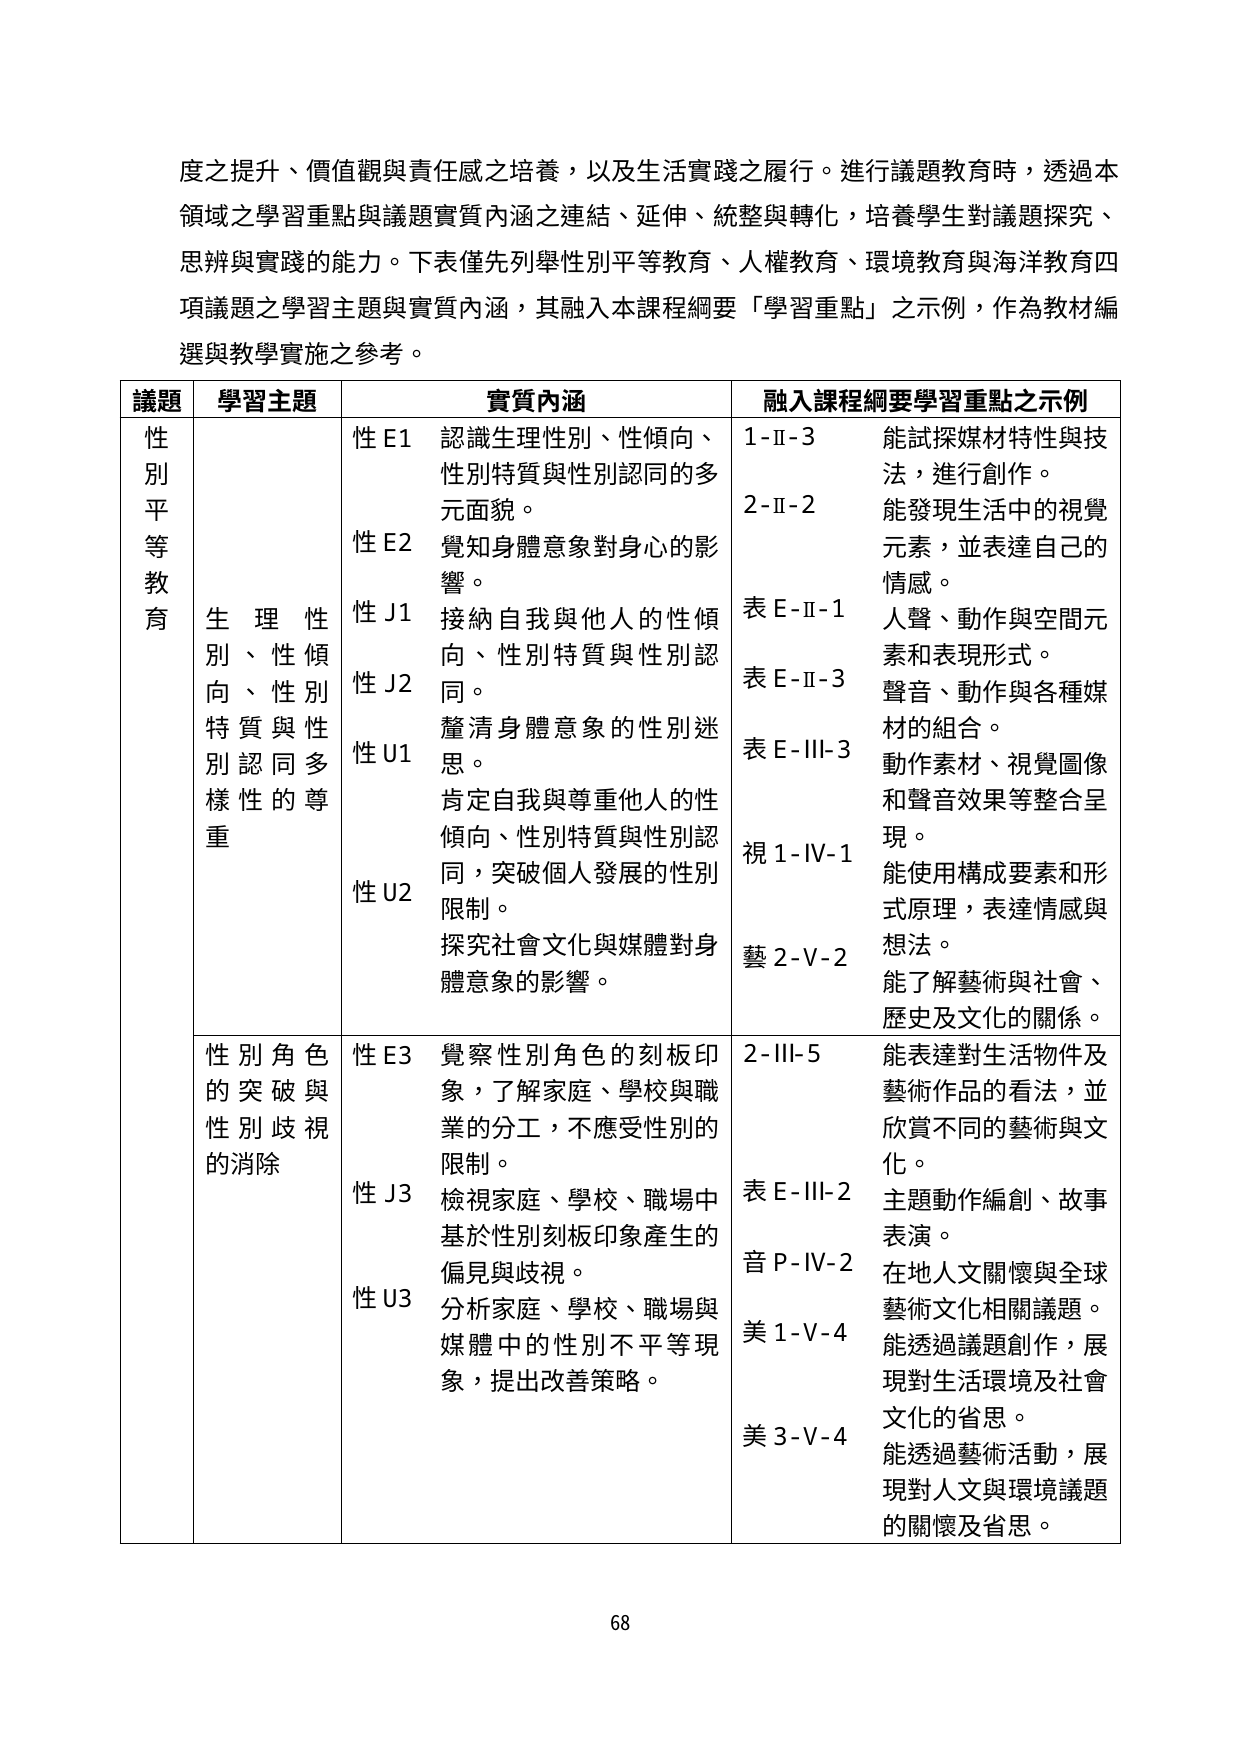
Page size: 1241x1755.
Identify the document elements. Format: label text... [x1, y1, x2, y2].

table_cell 2-Ⅲ-5 表E-Ⅲ-2 音P-Ⅳ-2 美1-V-4 美3-V-4 [732, 1036, 871, 1543]
table_cell 性別平等教育 [121, 418, 193, 1543]
table_cell 覺察性別角色的刻板印象，了解家庭、學校與職業的分工，不應受性別的限制。 檢視家庭、學校、職場中基於性別刻板印象產生的偏見與歧視。 分析家庭、學校、職場與媒體中的性別不平等現象，提出改善策略。 [429, 1036, 731, 1543]
table_cell 性E1 性E2 性J1 性J2 性U1 性U2 [342, 418, 429, 1034]
table_header 學習主題 [194, 381, 341, 417]
table_header 議題 [121, 381, 193, 417]
text 度之提升、價值觀與責任感之培養，以及生活實踐之履行。進行議題教育時，透過本領域之學習重點與議題實質內涵之連結、延伸、統整與轉化，培養學生對議題探究、思辨與實踐的能力。下表僅先列舉性別平等教育、人權教育、環境教育與海洋教育四項議題之學習主題與實質內涵，其融入本課程綱要「學習重點」之示例，作為教材編選與教學實施之參考。 [179, 143, 1120, 372]
table_cell 能試探媒材特性與技法，進行創作。 能發現生活中的視覺元素，並表達自己的情感。 人聲、動作與空間元素和表現形式。 聲音、動作與各種媒材的組合。 動作素材、視覺圖像和聲音效果等整合呈現。 能使用構成要素和形式原理，表達情感與想法。 能了解藝術與社會、歷史及文化的關係。 [871, 418, 1120, 1034]
table_cell 能表達對生活物件及藝術作品的看法，並欣賞不同的藝術與文化。 主題動作編創、故事表演。 在地人文關懷與全球藝術文化相關議題。 能透過議題創作，展現對生活環境及社會文化的省思。 能透過藝術活動，展現對人文與環境議題的關懷及省思。 [871, 1036, 1120, 1543]
table_cell 生理性別、性傾向、性別特質與性別認同多樣性的尊重 [194, 418, 341, 1034]
table_header 實質內涵 [342, 381, 731, 417]
table_cell 性E3 性J3 性U3 [342, 1036, 429, 1543]
table_header 融入課程綱要學習重點之示例 [732, 381, 1120, 417]
table_cell 性別角色的突破與性別歧視的消除 [194, 1036, 341, 1543]
table_cell 認識生理性別、性傾向、性別特質與性別認同的多元面貌。 覺知身體意象對身心的影響。 接納自我與他人的性傾向、性別特質與性別認同。 釐清身體意象的性別迷思。 肯定自我與尊重他人的性傾向、性別特質與性別認同，突破個人發展的性別限制。 探究社會文化與媒體對身體意象的影響。 [429, 418, 731, 1034]
table_cell 1-Ⅱ-3 2-Ⅱ-2 表E-Ⅱ-1 表E-Ⅱ-3 表E-Ⅲ-3 視1-Ⅳ-1 藝2-V-2 [732, 418, 871, 1034]
